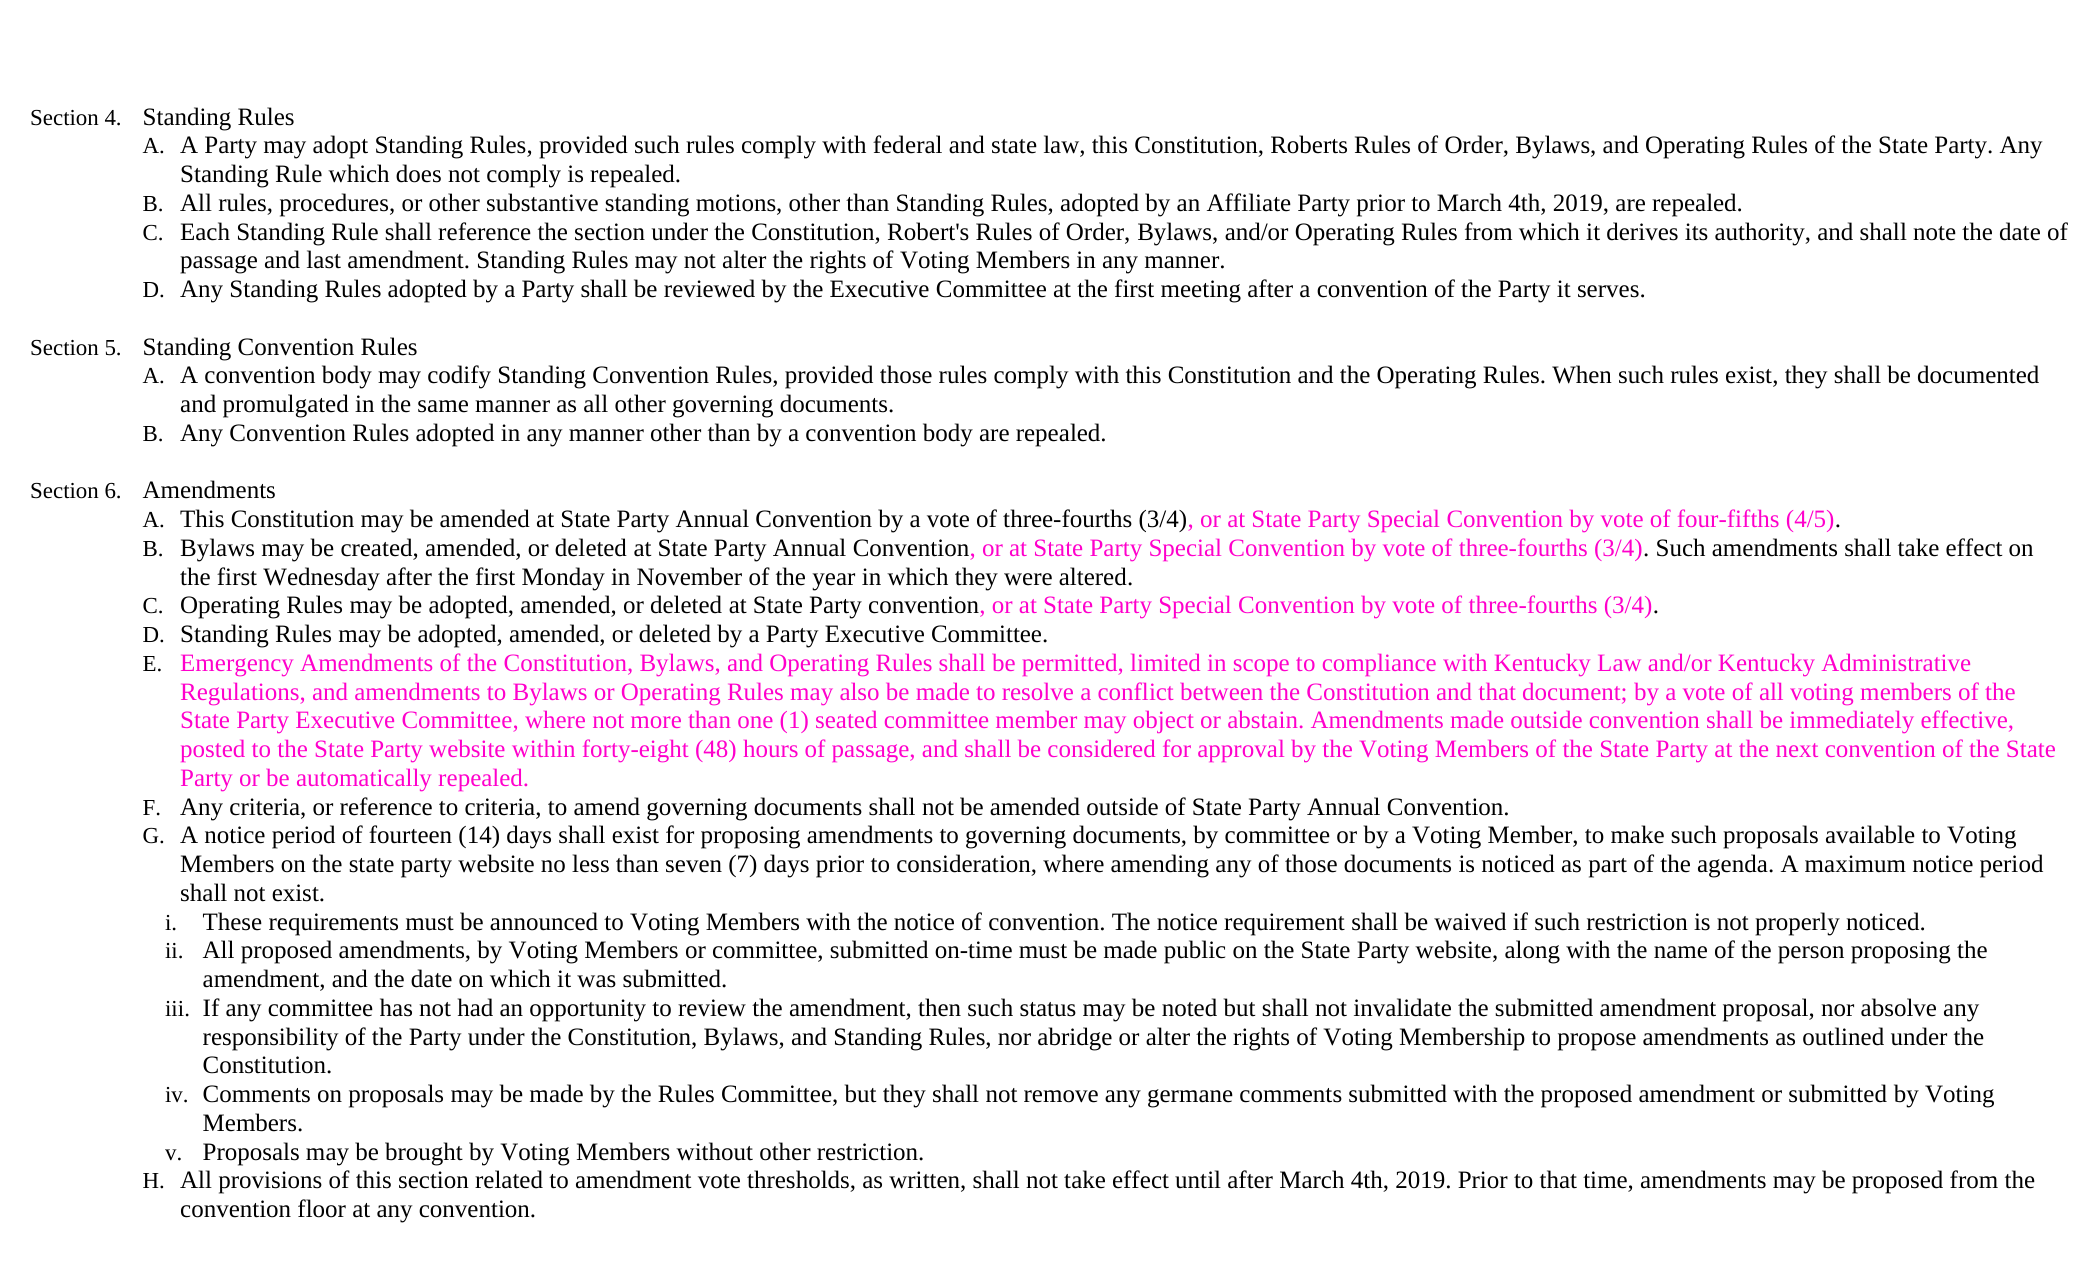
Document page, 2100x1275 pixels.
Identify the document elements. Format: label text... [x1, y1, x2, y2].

list If any committee has not had an opportunity to review the amendment, then such status may be noted but shall not invalidate the submitted amendment proposal, nor absolve any responsibility of the Party under the Constitution, Bylaws, and Standing Rules, nor abridge or alter the rights of Voting Membership to propose amendments as outlined under the Constitution. [165, 993, 2070, 1079]
list All proposed amendments, by Voting Members or committee, submitted on-time must be made public on the State Party website, along with the name of the person proposing the amendment, and the date on which it was submitted. [165, 936, 2070, 993]
list Comments on proposals may be made by the Rules Committee, but they shall not remove any germane comments submitted with the proposed amendment or submitted by Voting Members. [165, 1079, 2070, 1137]
list This Constitution may be amended at State Party Annual Convention by a vote of three-fourths (3/4), or at State Party Special Convention by vote of four-fifths (4/5). [142, 504, 2070, 533]
list Each Standing Rule shall reference the section under the Constitution, Robert's Rules of Order, Bylaws, and/or Operating Rules from which it derives its authority, and shall note the date of passage and last amendment. Standing Rules may not alter the rights of Voting Members in any manner. [142, 217, 2070, 274]
list Operating Rules may be adopted, amended, or deleted at State Party convention, or at State Party Special Convention by vote of three-fourths (3/4). [142, 591, 2070, 619]
list Any Standing Rules adopted by a Party shall be reviewed by the Executive Committee at the first meeting after a convention of the Party it serves. [142, 274, 2070, 303]
list A Party may adopt Standing Rules, provided such rules comply with federal and state law, this Constitution, Roberts Rules of Order, Bylaws, and Operating Rules of the State Party. Any Standing Rule which does not comply is repealed. [142, 131, 2070, 188]
list Proposals may be brought by Voting Members without other restriction. [165, 1137, 2070, 1166]
list Emergency Amendments of the Constitution, Bylaws, and Operating Rules shall be permitted, limited in scope to compliance with Kentucky Law and/or Kentucky Administrative Regulations, and amendments to Bylaws or Operating Rules may also be made to resolve a conflict between the Constitution and that document; by a vote of all voting members of the State Party Executive Committee, where not more than one (1) seated committee member may object or abstain. Amendments made outside convention shall be immediately effective, posted to the State Party website within forty-eight (48) hours of passage, and shall be considered for approval by the Voting Members of the State Party at the next convention of the State Party or be automatically repealed. [142, 648, 2070, 792]
list Bylaws may be created, amended, or deleted at State Party Annual Convention, or at State Party Special Convention by vote of three-fourths (3/4). Such amendments shall take effect on the first Wednesday after the first Monday in November of the year in which they were altered. [142, 533, 2070, 591]
list A convention body may codify Standing Convention Rules, provided those rules comply with this Constitution and the Operating Rules. When such rules exist, they shall be documented and promulgated in the same manner as all other governing documents. [142, 361, 2070, 418]
list Standing Rules may be adopted, amended, or deleted by a Party Executive Committee. [142, 619, 2070, 648]
list All rules, procedures, or other substantive standing motions, other than Standing Rules, adopted by an Affiliate Party prior to March 4th, 2019, are repealed. [142, 188, 2070, 217]
list Any criteria, or reference to criteria, to amend governing documents shall not be amended outside of State Party Annual Convention. [142, 792, 2070, 821]
list These requirements must be announced to Voting Members with the notice of convention. The notice requirement shall be waived if such restriction is not properly noticed. [165, 907, 2070, 936]
list A notice period of fourteen (14) days shall exist for proposing amendments to governing documents, by committee or by a Voting Member, to make such proposals available to Voting Members on the state party website no less than seven (7) days prior to consideration, where amending any of those documents is noticed as part of the agenda. A maximum notice period shall not exist. [142, 821, 2070, 907]
list Standing Convention Rules [30, 332, 2070, 361]
list Amendments [30, 476, 2070, 504]
list Any Convention Rules adopted in any manner other than by a convention body are repealed. [142, 418, 2070, 447]
list All provisions of this section related to amendment vote thresholds, as written, shall not take effect until after March 4th, 2019. Prior to that time, amendments may be proposed from the convention floor at any convention. [142, 1166, 2070, 1223]
list Standing Rules [30, 102, 2070, 131]
